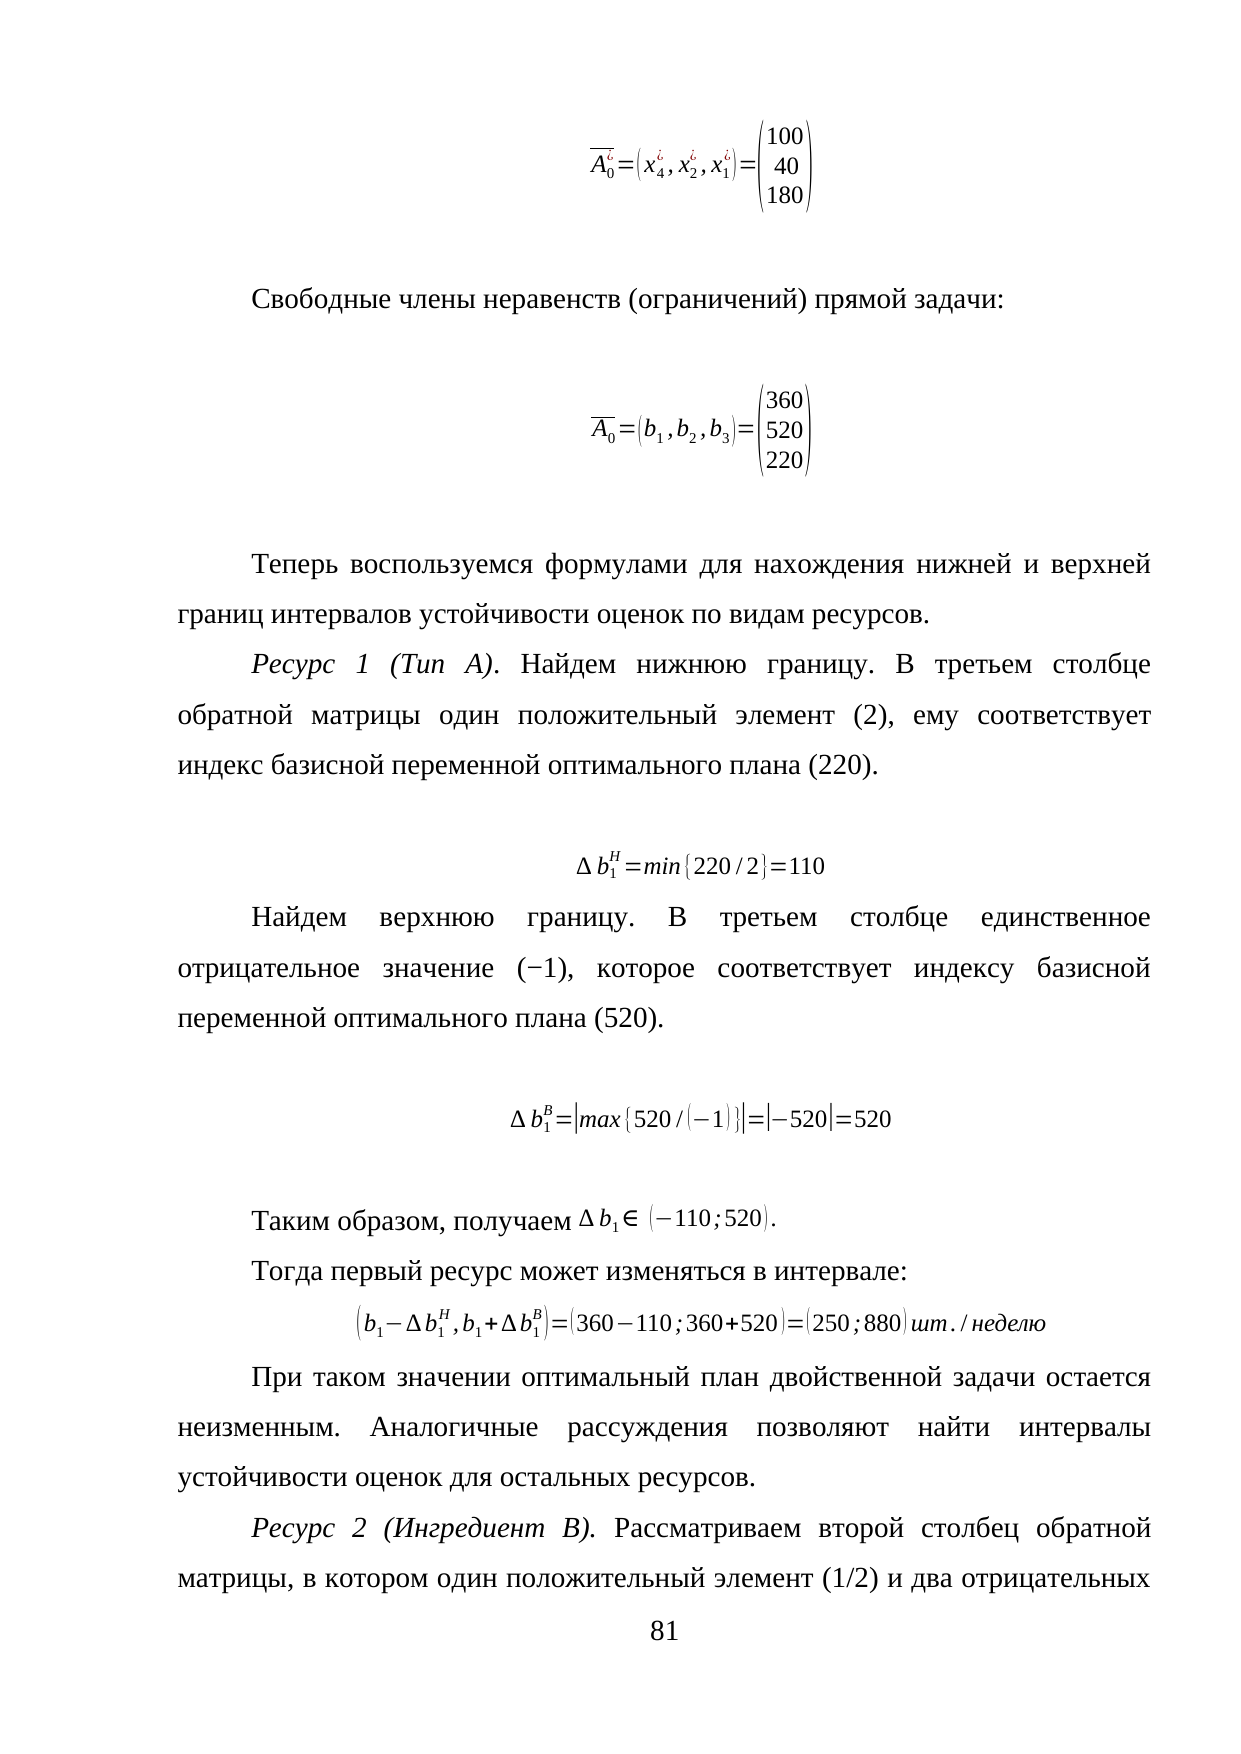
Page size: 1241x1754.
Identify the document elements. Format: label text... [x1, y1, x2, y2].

text Свободные члены неравенств (ограничений) прямой задачи: [177, 282, 1152, 315]
text При таком значении оптимальный план двойственной задачи остается неизменным. Аналогичные рассуждения позволяют найти интервалы устойчивости оценок для остальных ресурсов. [177, 1359, 1152, 1493]
text Теперь воспользуемся формулами для нахождения нижней и верхней границ интервалов устойчивости оценок по видам ресурсов. [177, 546, 1152, 630]
text Найдем верхнюю границу. В третьем столбце единственное отрицательное значение (−1), которое соответствует индексу базисной переменной оптимального плана (520). [177, 899, 1152, 1034]
text Ресурс 1 (Тип А). Найдем нижнюю границу. В третьем столбце обратной матрицы один положительный элемент (2), ему соответствует индекс базисной переменной оптимального плана (220). [177, 646, 1152, 781]
text Ресурс 2 (Ингредиент В). Рассматриваем второй столбец обратной матрицы, в котором один положительный элемент (1/2) и два отрицательных [177, 1510, 1152, 1594]
text Таким образом, получаем [177, 1203, 1152, 1236]
text Тогда первый ресурс может изменяться в интервале: [177, 1253, 1152, 1287]
